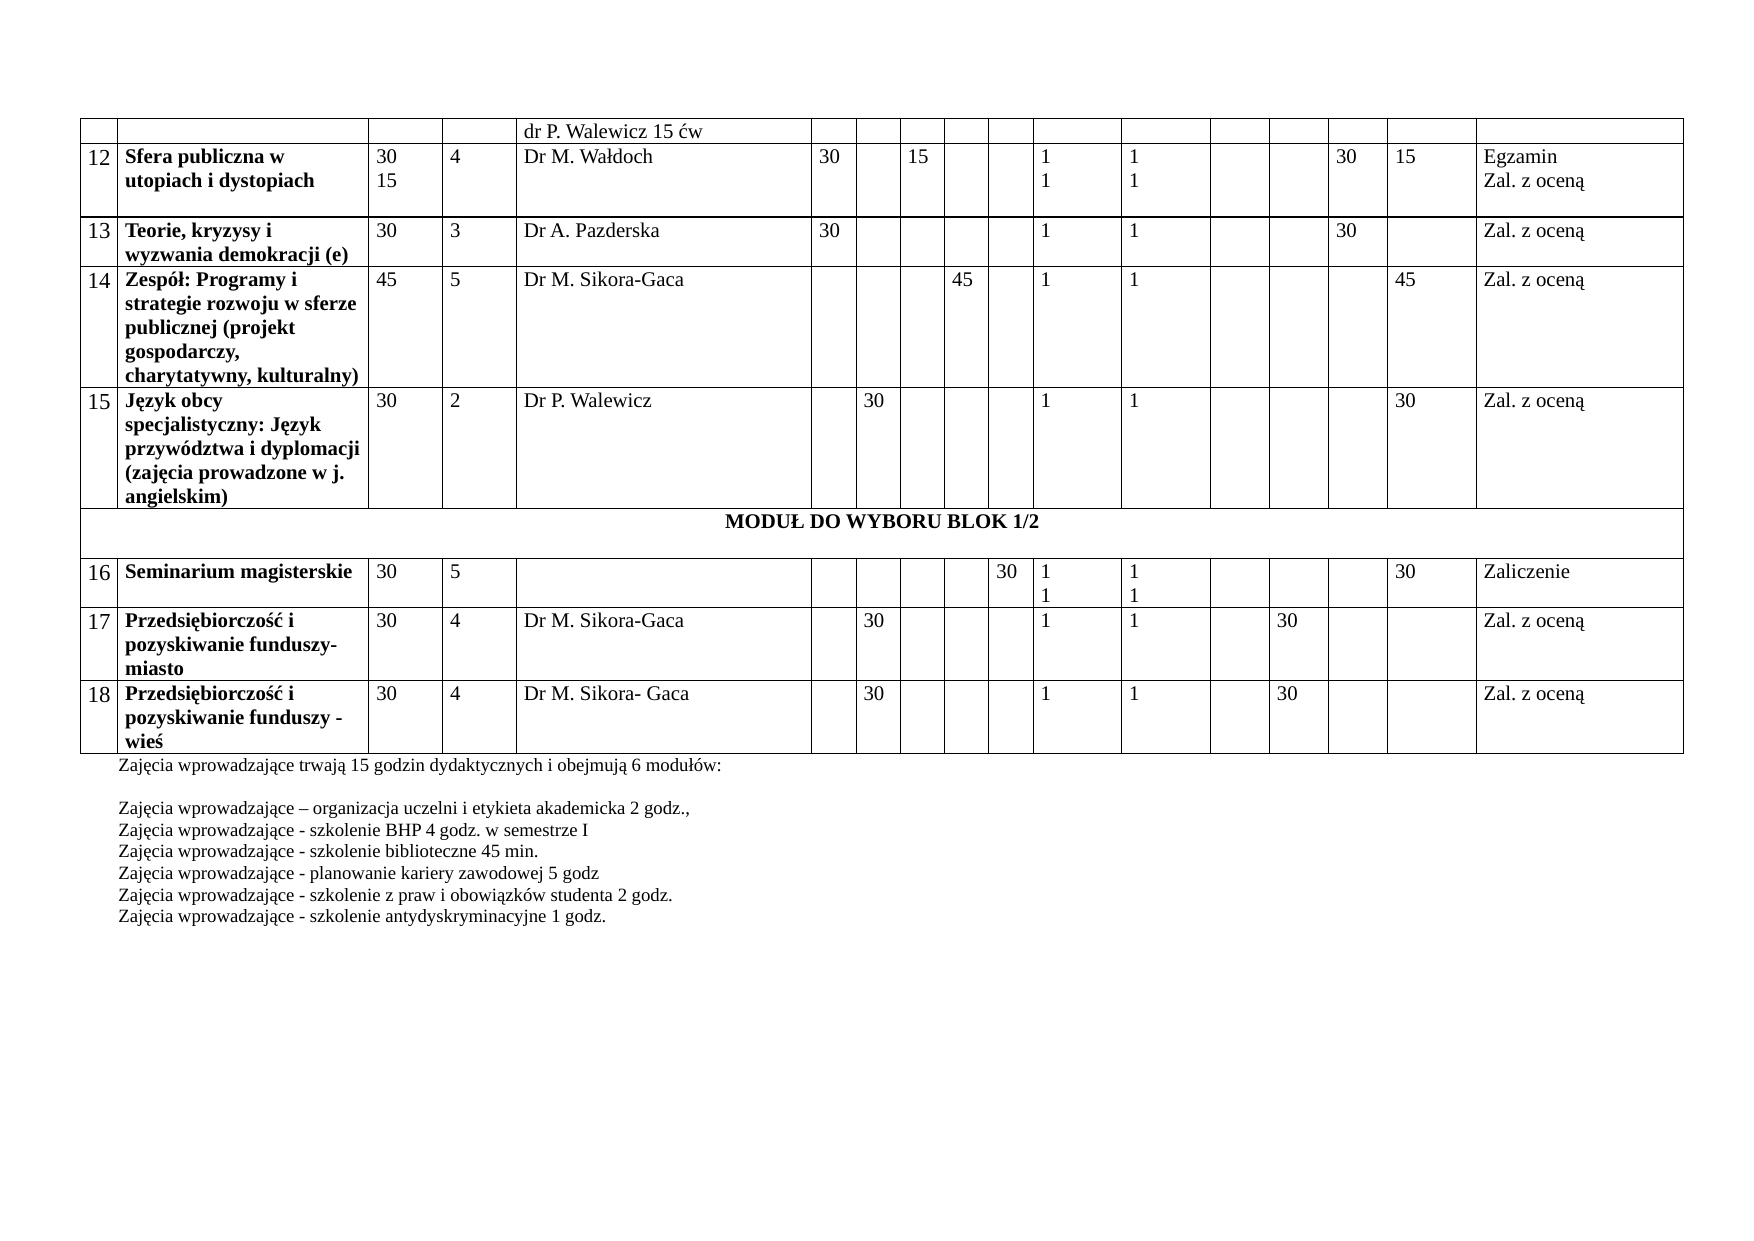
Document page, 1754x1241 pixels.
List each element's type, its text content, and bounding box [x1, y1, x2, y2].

table_cell [1388, 119, 1476, 143]
table_cell 15 [901, 144, 944, 216]
table_cell [945, 218, 988, 266]
table_cell Zal. z oceną [1477, 218, 1683, 266]
table_cell 30 [369, 218, 442, 266]
table_cell 15 [81, 388, 117, 508]
table_cell [901, 119, 944, 143]
table_cell [901, 681, 944, 753]
table_cell 17 [81, 608, 117, 680]
table_cell 1 [1034, 681, 1121, 753]
table_cell [1329, 388, 1387, 508]
table_cell Teorie, kryzysy i wyzwania demokracji (e) [118, 218, 368, 266]
table_cell [989, 608, 1033, 680]
table_cell [118, 119, 368, 143]
table_cell 30 [369, 388, 442, 508]
table_cell [901, 218, 944, 266]
table_cell Dr A. Pazderska [517, 218, 811, 266]
table_cell Dr M. Sikora-Gaca [517, 608, 811, 680]
table_cell [945, 144, 988, 216]
table_cell [1329, 119, 1387, 143]
table_cell Egzamin Zal. z oceną [1477, 144, 1683, 216]
text Zajęcia wprowadzające – organizacja uczelni i etykieta akademicka 2 godz., [118, 797, 1636, 819]
table_cell [989, 681, 1033, 753]
table_cell Sfera publiczna w utopiach i dystopiach [118, 144, 368, 216]
table_cell [1329, 267, 1387, 387]
table_cell 12 [81, 144, 117, 216]
table_cell [1270, 218, 1328, 266]
table_cell [1270, 388, 1328, 508]
table_cell 1 1 [1034, 559, 1121, 607]
table_cell 5 [443, 559, 516, 607]
table_cell 1 1 [1122, 559, 1210, 607]
table_cell 5 [443, 267, 516, 387]
table_cell Dr M. Sikora- Gaca [517, 681, 811, 753]
text Zajęcia wprowadzające - szkolenie antydyskryminacyjne 1 godz. [118, 905, 1636, 927]
table_cell [812, 119, 856, 143]
table_cell [901, 559, 944, 607]
table_cell [989, 267, 1033, 387]
table_cell 30 [1388, 559, 1476, 607]
table_cell [369, 119, 442, 143]
table_cell 1 [1034, 388, 1121, 508]
table_cell [81, 119, 117, 143]
table_cell 30 [1329, 144, 1387, 216]
table_cell Zal. z oceną [1477, 681, 1683, 753]
table_cell 1 [1034, 267, 1121, 387]
table_cell 1 1 [1034, 144, 1121, 216]
table_cell 45 [1388, 267, 1476, 387]
table_cell [901, 388, 944, 508]
table_cell [857, 267, 900, 387]
table_cell [857, 144, 900, 216]
table_cell Zal. z oceną [1477, 388, 1683, 508]
table_cell dr P. Walewicz 15 ćw [517, 119, 811, 143]
table_cell [812, 681, 856, 753]
table_cell [443, 119, 516, 143]
table_cell [945, 608, 988, 680]
table_cell Zal. z oceną [1477, 267, 1683, 387]
table_cell 45 [369, 267, 442, 387]
table_cell Dr M. Sikora-Gaca [517, 267, 811, 387]
table_cell [857, 119, 900, 143]
table_cell [1211, 218, 1269, 266]
table_cell 1 [1034, 608, 1121, 680]
table_cell 30 [1270, 608, 1328, 680]
table_cell 30 [812, 144, 856, 216]
table_cell [1211, 608, 1269, 680]
table_cell [517, 559, 811, 607]
table_cell Zaliczenie [1477, 559, 1683, 607]
table_cell 3 [443, 218, 516, 266]
table_cell [989, 218, 1033, 266]
table_cell 1 [1034, 218, 1121, 266]
table_cell 1 [1122, 267, 1210, 387]
table_cell 2 [443, 388, 516, 508]
table_cell 1 [1122, 218, 1210, 266]
table_cell 13 [81, 218, 117, 266]
table_cell [812, 267, 856, 387]
table_cell 45 [945, 267, 988, 387]
text Zajęcia wprowadzające - szkolenie BHP 4 godz. w semestrze I [118, 819, 1636, 840]
table_cell [989, 119, 1033, 143]
table_cell [901, 267, 944, 387]
table_cell [1122, 119, 1210, 143]
table_cell [1211, 559, 1269, 607]
table_cell [1034, 119, 1121, 143]
table_cell [1388, 218, 1476, 266]
table_cell [1211, 388, 1269, 508]
table_cell [812, 559, 856, 607]
table_cell 30 [857, 388, 900, 508]
table_cell [945, 681, 988, 753]
table_cell [1211, 144, 1269, 216]
table_cell [1388, 681, 1476, 753]
table_cell Przedsiębiorczość i pozyskiwanie funduszy - wieś [118, 681, 368, 753]
table_cell [1270, 144, 1328, 216]
table_cell [857, 559, 900, 607]
table_cell [1477, 119, 1683, 143]
table_cell [812, 608, 856, 680]
table_cell 4 [443, 144, 516, 216]
table_cell [1211, 267, 1269, 387]
table_cell Seminarium magisterskie [118, 559, 368, 607]
text Zajęcia wprowadzające - planowanie kariery zawodowej 5 godz [118, 862, 1636, 883]
table_cell 14 [81, 267, 117, 387]
table_cell Zal. z oceną [1477, 608, 1683, 680]
table_cell Dr P. Walewicz [517, 388, 811, 508]
table_cell 30 [1329, 218, 1387, 266]
table_cell [1329, 681, 1387, 753]
table_cell [1270, 119, 1328, 143]
table_cell Język obcy specjalistyczny: Język przywództwa i dyplomacji (zajęcia prowadzone w j. angielskim) [118, 388, 368, 508]
table_cell 15 [1388, 144, 1476, 216]
table_cell [945, 119, 988, 143]
table_cell [901, 608, 944, 680]
table_cell 30 [857, 608, 900, 680]
table_cell [989, 144, 1033, 216]
table_cell 1 1 [1122, 144, 1210, 216]
table_cell 30 [857, 681, 900, 753]
table_cell 30 [1388, 388, 1476, 508]
table_cell 30 [812, 218, 856, 266]
table_cell 30 [1270, 681, 1328, 753]
table_cell 1 [1122, 681, 1210, 753]
table_cell [1388, 608, 1476, 680]
table_cell [812, 388, 856, 508]
table_cell 4 [443, 608, 516, 680]
table_cell [1329, 608, 1387, 680]
table_cell 16 [81, 559, 117, 607]
table_cell [1211, 119, 1269, 143]
table_cell [989, 388, 1033, 508]
table_cell 4 [443, 681, 516, 753]
table_cell Przedsiębiorczość i pozyskiwanie funduszy-miasto [118, 608, 368, 680]
table_cell [1329, 559, 1387, 607]
table_cell 1 [1122, 388, 1210, 508]
table_cell 18 [81, 681, 117, 753]
table_cell Zespół: Programy i strategie rozwoju w sferze publicznej (projekt gospodarczy, charytatywny, kulturalny) [118, 267, 368, 387]
table_cell 30 15 [369, 144, 442, 216]
table_cell 30 [369, 681, 442, 753]
table_cell 30 [369, 559, 442, 607]
table_cell [945, 388, 988, 508]
table_cell 1 [1122, 608, 1210, 680]
table_cell [945, 559, 988, 607]
table_cell [1270, 267, 1328, 387]
text Zajęcia wprowadzające - szkolenie z praw i obowiązków studenta 2 godz. [118, 883, 1636, 905]
table_cell MODUŁ DO WYBORU BLOK 1/2 [81, 509, 1683, 557]
table_cell 30 [989, 559, 1033, 607]
text Zajęcia wprowadzające - szkolenie biblioteczne 45 min. [118, 840, 1636, 862]
table_cell [1211, 681, 1269, 753]
table_cell [1270, 559, 1328, 607]
table_cell [857, 218, 900, 266]
table_cell 30 [369, 608, 442, 680]
table_cell Dr M. Wałdoch [517, 144, 811, 216]
text Zajęcia wprowadzające trwają 15 godzin dydaktycznych i obejmują 6 modułów: [118, 754, 1636, 776]
